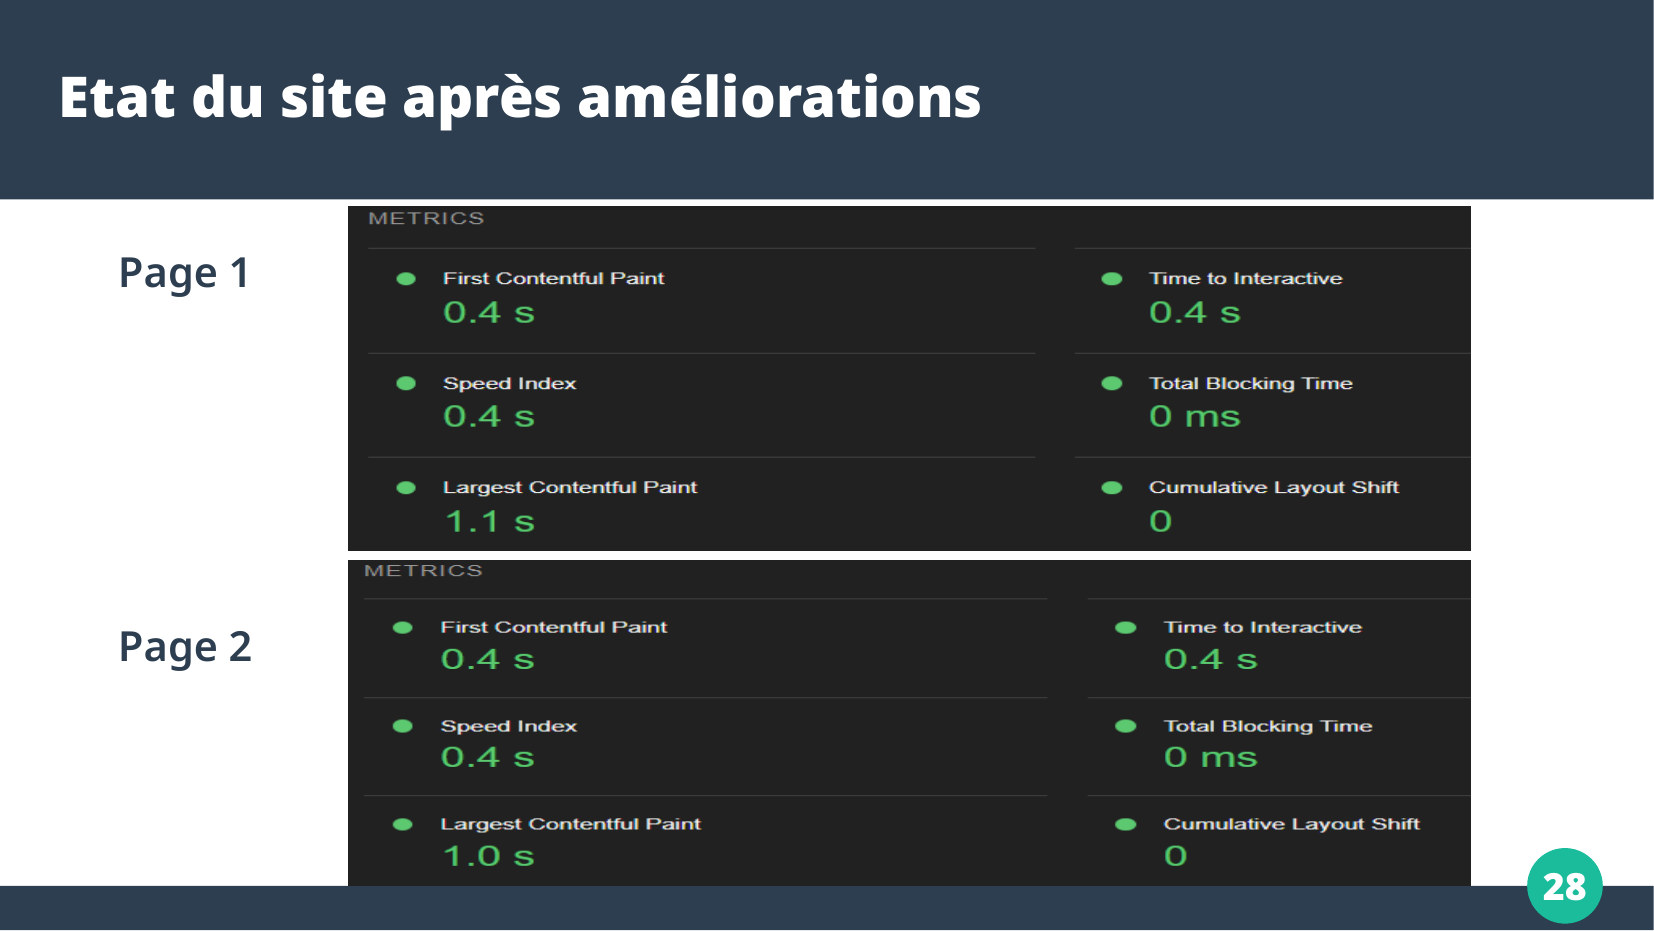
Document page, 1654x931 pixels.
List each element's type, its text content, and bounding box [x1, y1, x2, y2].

title Etat du site après améliorations [59, 37, 1595, 156]
picture [348, 206, 1471, 551]
picture [348, 560, 1471, 886]
list Page 1 Page 2 [59, 243, 1595, 680]
